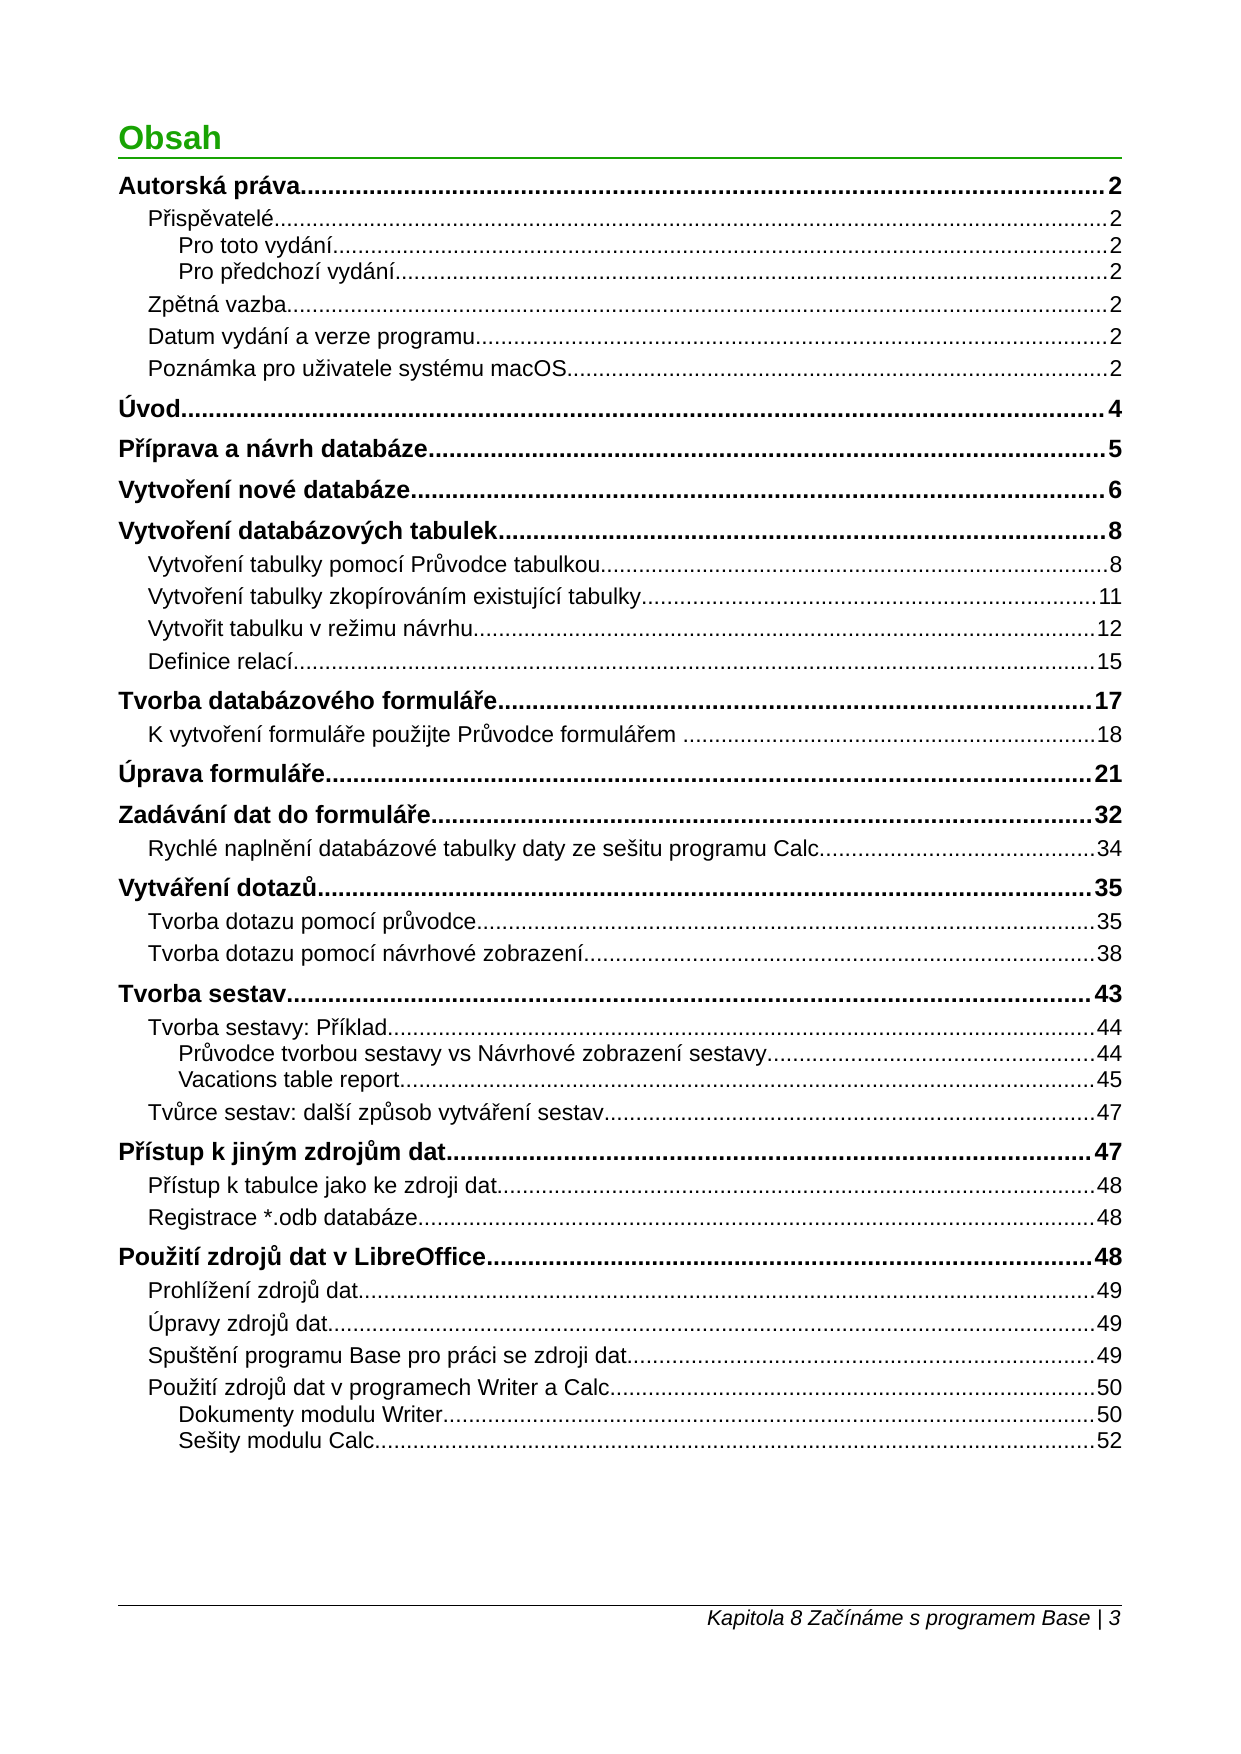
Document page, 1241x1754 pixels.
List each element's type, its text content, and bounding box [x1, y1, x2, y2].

text Přispěvatelé 2 [148, 205, 1122, 232]
text Vytváření dotazů 35 [118, 873, 1122, 902]
text Příprava a návrh databáze 5 [118, 434, 1122, 463]
text Vytvoření tabulky zkopírováním existující tabulky 11 [148, 583, 1122, 609]
text K vytvoření formuláře použijte Průvodce formulářem 18 [148, 721, 1122, 747]
text Vytvoření tabulky pomocí Průvodce tabulkou 8 [148, 551, 1122, 577]
text Autorská práva 2 [118, 171, 1122, 199]
text Poznámka pro uživatele systému macOS 2 [148, 355, 1122, 382]
text Datum vydání a verze programu 2 [148, 323, 1122, 349]
text Vytvoření databázových tabulek 8 [118, 516, 1122, 544]
text Použití zdrojů dat v programech Writer a Calc 50 [148, 1374, 1122, 1401]
text Pro předchozí vydání 2 [178, 258, 1122, 284]
text Zadávání dat do formuláře 32 [118, 800, 1122, 829]
text Úpravy zdrojů dat 49 [148, 1309, 1122, 1336]
text Prohlížení zdrojů dat 49 [148, 1277, 1122, 1303]
text Průvodce tvorbou sestavy vs Návrhové zobrazení sestavy 44 [178, 1040, 1122, 1066]
text Vacations table report 45 [178, 1066, 1122, 1092]
text Tvorba sestavy: Příklad 44 [148, 1013, 1122, 1040]
text Vytvoření nové databáze 6 [118, 475, 1122, 504]
text Registrace *.odb databáze 48 [148, 1204, 1122, 1230]
text Tvůrce sestav: další způsob vytváření sestav 47 [148, 1098, 1122, 1125]
text Rychlé naplnění databázové tabulky daty ze sešitu programu Calc 34 [148, 835, 1122, 861]
subtitle Obsah [118, 118, 1122, 157]
text Úvod 4 [118, 394, 1122, 422]
text Spuštění programu Base pro práci se zdroji dat 49 [148, 1342, 1122, 1368]
text Úprava formuláře 21 [118, 759, 1122, 788]
text Pro toto vydání 2 [178, 232, 1122, 258]
text Přístup k tabulce jako ke zdroji dat 48 [148, 1172, 1122, 1198]
text Zpětná vazba 2 [148, 291, 1122, 317]
text Přístup k jiným zdrojům dat 47 [118, 1137, 1122, 1166]
text Tvorba dotazu pomocí návrhové zobrazení 38 [148, 940, 1122, 967]
text Sešity modulu Calc 52 [178, 1427, 1122, 1453]
text Tvorba databázového formuláře 17 [118, 686, 1122, 715]
text Použití zdrojů dat v LibreOffice 48 [118, 1242, 1122, 1271]
text Vytvořit tabulku v režimu návrhu 12 [148, 615, 1122, 642]
text Tvorba dotazu pomocí průvodce 35 [148, 908, 1122, 934]
text Tvorba sestav 43 [118, 979, 1122, 1007]
text Dokumenty modulu Writer 50 [178, 1401, 1122, 1427]
text Definice relací 15 [148, 648, 1122, 674]
